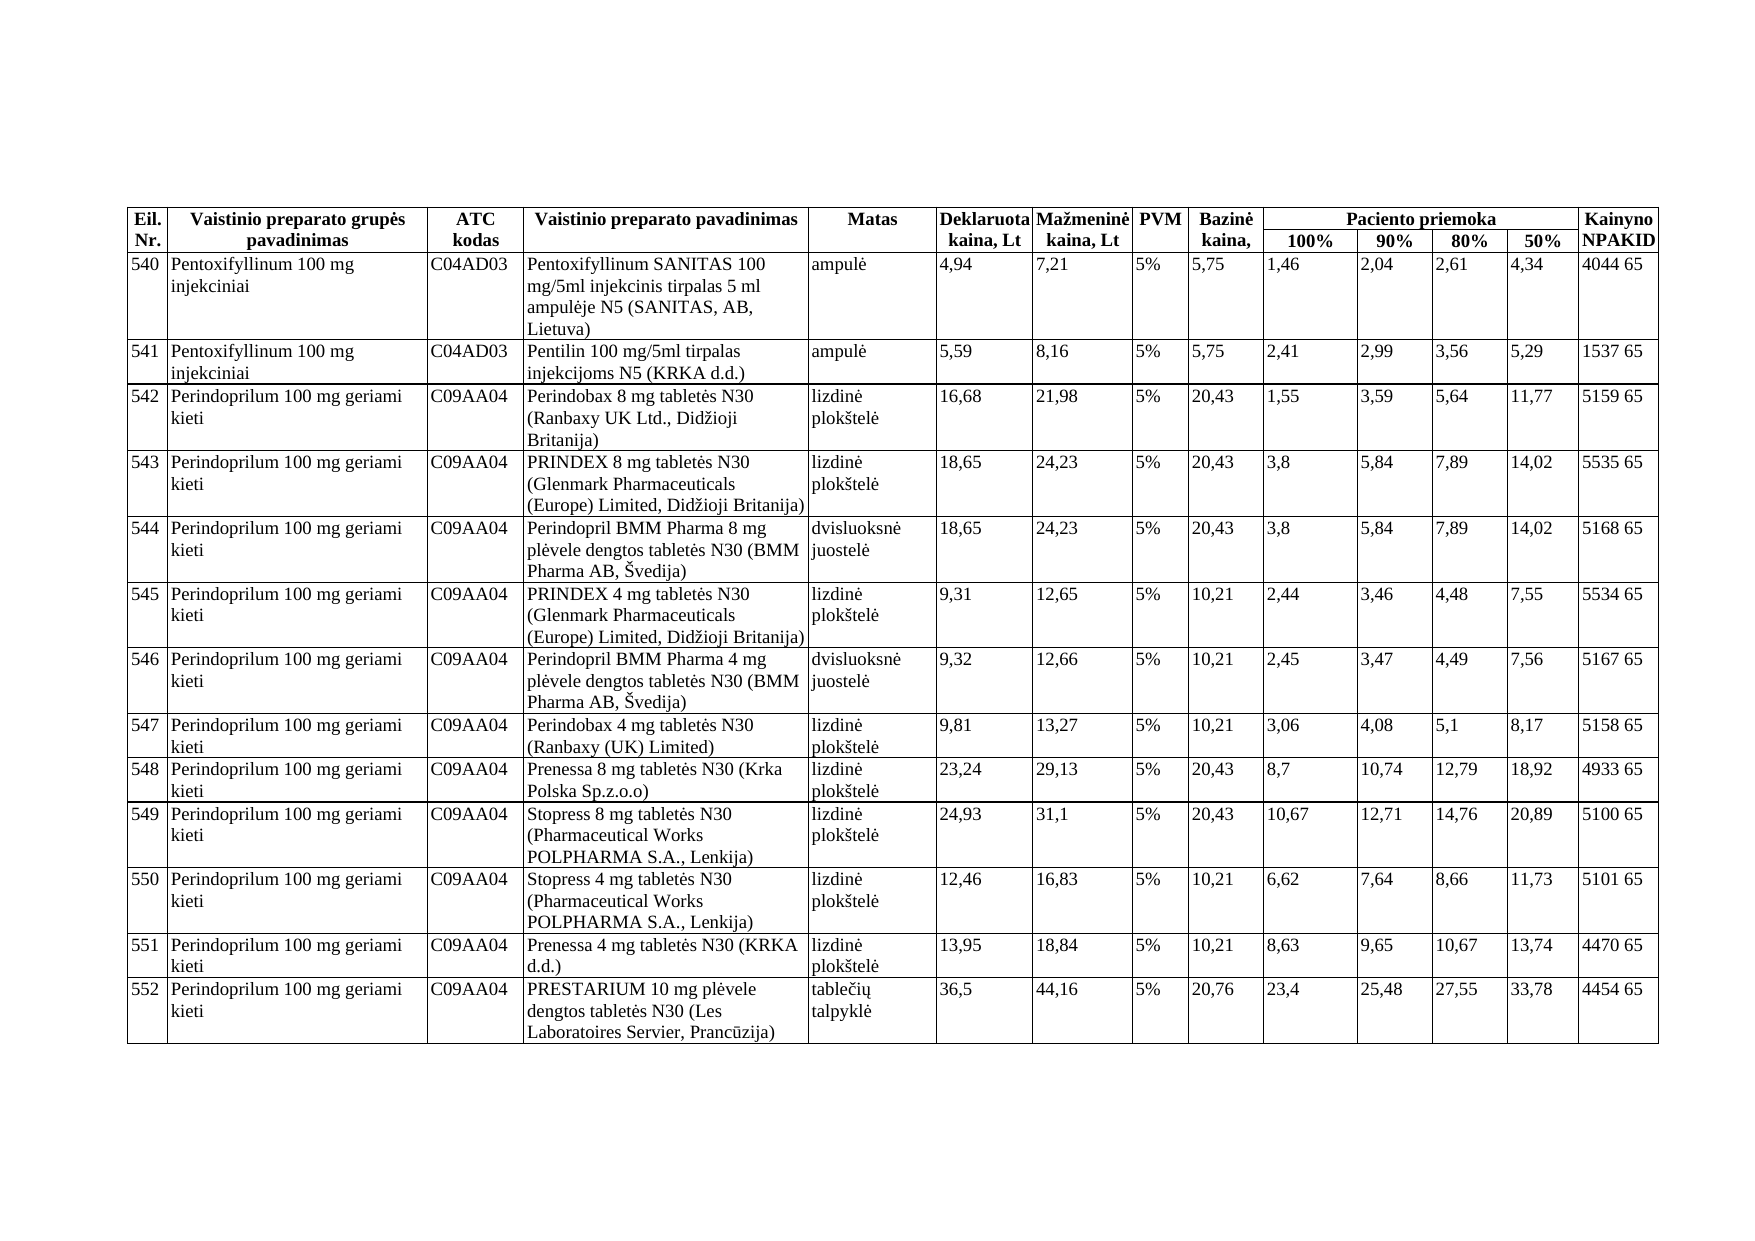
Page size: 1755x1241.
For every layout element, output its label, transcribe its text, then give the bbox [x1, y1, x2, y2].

table_cell C04AD03 [428, 253, 523, 339]
table_cell 552 [128, 978, 167, 1043]
table_cell 10,21 [1189, 934, 1263, 977]
table_cell PRINDEX 8 mg tabletės N30 (Glenmark Pharmaceuticals (Europe) Limited, Didžioji Britanija) [524, 451, 808, 516]
table_cell 542 [128, 385, 167, 450]
table_cell Stopress 8 mg tabletės N30 (Pharmaceutical Works POLPHARMA S.A., Lenkija) [524, 803, 808, 867]
table_cell 5% [1133, 868, 1188, 933]
table_cell lizdinė plokštelė [809, 758, 936, 801]
table_cell Pentilin 100 mg/5ml tirpalas injekcijoms N5 (KRKA d.d.) [524, 340, 808, 383]
table_cell 543 [128, 451, 167, 516]
table_cell 5% [1133, 934, 1188, 977]
table_cell lizdinė plokštelė [809, 868, 936, 933]
table_cell 25,48 [1358, 978, 1432, 1043]
table_cell Perindoprilum 100 mg geriami kieti [168, 868, 427, 933]
table_cell 100% [1264, 230, 1357, 252]
table_cell 9,31 [937, 583, 1032, 647]
table_cell 5% [1133, 758, 1188, 801]
table_cell Perindoprilum 100 mg geriami kieti [168, 451, 427, 516]
table_cell 2,45 [1264, 648, 1357, 713]
table_cell lizdinė plokštelė [809, 934, 936, 977]
table_cell 9,65 [1358, 934, 1432, 977]
table_cell C09AA04 [428, 758, 523, 801]
table_cell 20,43 [1189, 451, 1263, 516]
table_cell 20,43 [1189, 517, 1263, 582]
table_cell Prenessa 8 mg tabletės N30 (Krka Polska Sp.z.o.o) [524, 758, 808, 801]
table_cell 5158 65 [1579, 714, 1658, 757]
table_cell 2,61 [1433, 253, 1507, 339]
table_cell 4454 65 [1579, 978, 1658, 1043]
table_cell 549 [128, 803, 167, 867]
table_cell 7,64 [1358, 868, 1432, 933]
table_cell 80% [1433, 230, 1507, 252]
table_cell 5,1 [1433, 714, 1507, 757]
table_cell Perindoprilum 100 mg geriami kieti [168, 758, 427, 801]
table_header Vaistinio preparato pavadinimas [524, 208, 808, 252]
table_cell Perindoprilum 100 mg geriami kieti [168, 978, 427, 1043]
table_cell 13,27 [1033, 714, 1132, 757]
table_cell 4,34 [1508, 253, 1578, 339]
table_cell 7,89 [1433, 517, 1507, 582]
table_cell 20,43 [1189, 758, 1263, 801]
table_cell Pentoxifyllinum SANITAS 100 mg/5ml injekcinis tirpalas 5 ml ampulėje N5 (SANITAS, AB, Lietuva) [524, 253, 808, 339]
table_cell 2,99 [1358, 340, 1432, 383]
table_cell 10,21 [1189, 648, 1263, 713]
table_cell Perindoprilum 100 mg geriami kieti [168, 934, 427, 977]
table_cell 5,75 [1189, 340, 1263, 383]
table_cell 21,98 [1033, 385, 1132, 450]
table_cell dvisluoksnė juostelė [809, 648, 936, 713]
table_cell 11,77 [1508, 385, 1578, 450]
table_cell 20,76 [1189, 978, 1263, 1043]
table_cell 5% [1133, 517, 1188, 582]
table_cell 5,84 [1358, 451, 1432, 516]
table_cell 12,46 [937, 868, 1032, 933]
table_cell 14,02 [1508, 451, 1578, 516]
table_cell 7,55 [1508, 583, 1578, 647]
table_header Eil. Nr. [128, 208, 167, 252]
table_cell lizdinė plokštelė [809, 583, 936, 647]
table_cell Prenessa 4 mg tabletės N30 (KRKA d.d.) [524, 934, 808, 977]
table_cell Perindoprilum 100 mg geriami kieti [168, 385, 427, 450]
table_cell 8,66 [1433, 868, 1507, 933]
table_header PVM [1133, 208, 1188, 252]
table_cell 5535 65 [1579, 451, 1658, 516]
table_cell 544 [128, 517, 167, 582]
table_cell 10,21 [1189, 868, 1263, 933]
table_cell 5% [1133, 978, 1188, 1043]
table_cell lizdinė plokštelė [809, 714, 936, 757]
table_cell tablečių talpyklė [809, 978, 936, 1043]
table_cell 33,78 [1508, 978, 1578, 1043]
table_cell 20,89 [1508, 803, 1578, 867]
table_cell 5% [1133, 340, 1188, 383]
table_cell Perindobax 4 mg tabletės N30 (Ranbaxy (UK) Limited) [524, 714, 808, 757]
table_cell 4044 65 [1579, 253, 1658, 339]
table_cell 24,23 [1033, 517, 1132, 582]
table_cell 13,74 [1508, 934, 1578, 977]
table_cell 5% [1133, 648, 1188, 713]
table_cell 27,55 [1433, 978, 1507, 1043]
table_cell 18,84 [1033, 934, 1132, 977]
table_cell 7,56 [1508, 648, 1578, 713]
table_cell C09AA04 [428, 714, 523, 757]
table_cell 12,66 [1033, 648, 1132, 713]
table_cell 2,44 [1264, 583, 1357, 647]
table_cell 5% [1133, 714, 1188, 757]
table_cell 4,94 [937, 253, 1032, 339]
table_cell 3,06 [1264, 714, 1357, 757]
table_cell 14,02 [1508, 517, 1578, 582]
table_cell 11,73 [1508, 868, 1578, 933]
table_cell 5100 65 [1579, 803, 1658, 867]
table_cell 8,17 [1508, 714, 1578, 757]
table_cell 4,48 [1433, 583, 1507, 647]
table_cell C09AA04 [428, 934, 523, 977]
table_cell 3,8 [1264, 451, 1357, 516]
table_cell 548 [128, 758, 167, 801]
table_cell C09AA04 [428, 648, 523, 713]
table_cell 12,65 [1033, 583, 1132, 647]
table_cell 5,29 [1508, 340, 1578, 383]
table_cell 5101 65 [1579, 868, 1658, 933]
table_cell Perindoprilum 100 mg geriami kieti [168, 517, 427, 582]
table_cell 5% [1133, 253, 1188, 339]
table_cell C04AD03 [428, 340, 523, 383]
table_cell 8,7 [1264, 758, 1357, 801]
table_cell 20,43 [1189, 385, 1263, 450]
table_cell 7,21 [1033, 253, 1132, 339]
table_cell 23,24 [937, 758, 1032, 801]
table_cell 551 [128, 934, 167, 977]
table_cell 31,1 [1033, 803, 1132, 867]
table_header Matas [809, 208, 936, 252]
table_cell 4,08 [1358, 714, 1432, 757]
table_header Mažmeninė kaina, Lt [1033, 208, 1132, 252]
table_cell 5% [1133, 385, 1188, 450]
table_cell 5,64 [1433, 385, 1507, 450]
table_cell C09AA04 [428, 583, 523, 647]
table_cell Perindobax 8 mg tabletės N30 (Ranbaxy UK Ltd., Didžioji Britanija) [524, 385, 808, 450]
table_cell 1,55 [1264, 385, 1357, 450]
table_cell 3,56 [1433, 340, 1507, 383]
table_cell 50% [1508, 230, 1578, 252]
table_cell 5,84 [1358, 517, 1432, 582]
table_cell 24,23 [1033, 451, 1132, 516]
table_cell 550 [128, 868, 167, 933]
table_header Kainyno NPAKID [1579, 208, 1658, 252]
table_cell 36,5 [937, 978, 1032, 1043]
table_cell 18,92 [1508, 758, 1578, 801]
table_cell 18,65 [937, 517, 1032, 582]
table_cell 5,59 [937, 340, 1032, 383]
table_cell 547 [128, 714, 167, 757]
table_cell 29,13 [1033, 758, 1132, 801]
table_cell 20,43 [1189, 803, 1263, 867]
table_cell C09AA04 [428, 451, 523, 516]
table_cell 3,59 [1358, 385, 1432, 450]
table_cell dvisluoksnė juostelė [809, 517, 936, 582]
table_cell PRESTARIUM 10 mg plėvele dengtos tabletės N30 (Les Laboratoires Servier, Prancūzija) [524, 978, 808, 1043]
table_cell 23,4 [1264, 978, 1357, 1043]
table_cell 5159 65 [1579, 385, 1658, 450]
table_header ATC kodas [428, 208, 523, 252]
table_cell 9,32 [937, 648, 1032, 713]
table_cell 10,67 [1264, 803, 1357, 867]
table_cell 3,8 [1264, 517, 1357, 582]
table_cell 7,89 [1433, 451, 1507, 516]
table_cell 5% [1133, 803, 1188, 867]
table_header Deklaruota kaina, Lt [937, 208, 1032, 252]
table_cell 44,16 [1033, 978, 1132, 1043]
table_cell lizdinė plokštelė [809, 451, 936, 516]
table_cell 5% [1133, 451, 1188, 516]
table_cell 10,74 [1358, 758, 1432, 801]
table_cell 24,93 [937, 803, 1032, 867]
table_header Vaistinio preparato grupės pavadinimas [168, 208, 427, 252]
table_cell 2,41 [1264, 340, 1357, 383]
table_cell Stopress 4 mg tabletės N30 (Pharmaceutical Works POLPHARMA S.A., Lenkija) [524, 868, 808, 933]
table_cell C09AA04 [428, 868, 523, 933]
table_cell 540 [128, 253, 167, 339]
table_cell Perindoprilum 100 mg geriami kieti [168, 803, 427, 867]
table_cell 12,71 [1358, 803, 1432, 867]
table_cell 3,47 [1358, 648, 1432, 713]
table_cell 545 [128, 583, 167, 647]
table_cell C09AA04 [428, 385, 523, 450]
table_cell 5,75 [1189, 253, 1263, 339]
table_cell lizdinė plokštelė [809, 385, 936, 450]
table_cell Perindopril BMM Pharma 8 mg plėvele dengtos tabletės N30 (BMM Pharma AB, Švedija) [524, 517, 808, 582]
table_cell 5534 65 [1579, 583, 1658, 647]
table_cell Perindopril BMM Pharma 4 mg plėvele dengtos tabletės N30 (BMM Pharma AB, Švedija) [524, 648, 808, 713]
table_cell Perindoprilum 100 mg geriami kieti [168, 583, 427, 647]
table_cell 5167 65 [1579, 648, 1658, 713]
table_cell Pentoxifyllinum 100 mg injekciniai [168, 253, 427, 339]
table_cell 541 [128, 340, 167, 383]
table_cell 10,67 [1433, 934, 1507, 977]
table_cell 6,62 [1264, 868, 1357, 933]
table_cell 14,76 [1433, 803, 1507, 867]
table_cell 546 [128, 648, 167, 713]
table_cell PRINDEX 4 mg tabletės N30 (Glenmark Pharmaceuticals (Europe) Limited, Didžioji Britanija) [524, 583, 808, 647]
table_cell 5% [1133, 583, 1188, 647]
table_header Bazinė kaina, Lt [1189, 208, 1263, 252]
table_cell ampulė [809, 340, 936, 383]
table_header Paciento priemoka [1264, 208, 1578, 229]
table_cell Perindoprilum 100 mg geriami kieti [168, 714, 427, 757]
table_cell 90% [1358, 230, 1432, 252]
table_cell 5168 65 [1579, 517, 1658, 582]
table_cell 13,95 [937, 934, 1032, 977]
table_cell ampulė [809, 253, 936, 339]
table_cell 3,46 [1358, 583, 1432, 647]
table_cell lizdinė plokštelė [809, 803, 936, 867]
table_cell C09AA04 [428, 978, 523, 1043]
table_cell 8,63 [1264, 934, 1357, 977]
table_cell 16,83 [1033, 868, 1132, 933]
table_cell 1537 65 [1579, 340, 1658, 383]
table_cell 9,81 [937, 714, 1032, 757]
table_cell Pentoxifyllinum 100 mg injekciniai [168, 340, 427, 383]
table_cell 1,46 [1264, 253, 1357, 339]
table_cell 4,49 [1433, 648, 1507, 713]
table_cell 12,79 [1433, 758, 1507, 801]
table_cell 4470 65 [1579, 934, 1658, 977]
table_cell 18,65 [937, 451, 1032, 516]
table_cell Perindoprilum 100 mg geriami kieti [168, 648, 427, 713]
table_cell 10,21 [1189, 714, 1263, 757]
table_cell 2,04 [1358, 253, 1432, 339]
table_cell C09AA04 [428, 803, 523, 867]
table_cell 4933 65 [1579, 758, 1658, 801]
table_cell 8,16 [1033, 340, 1132, 383]
table_cell 10,21 [1189, 583, 1263, 647]
table_cell C09AA04 [428, 517, 523, 582]
table_cell 16,68 [937, 385, 1032, 450]
